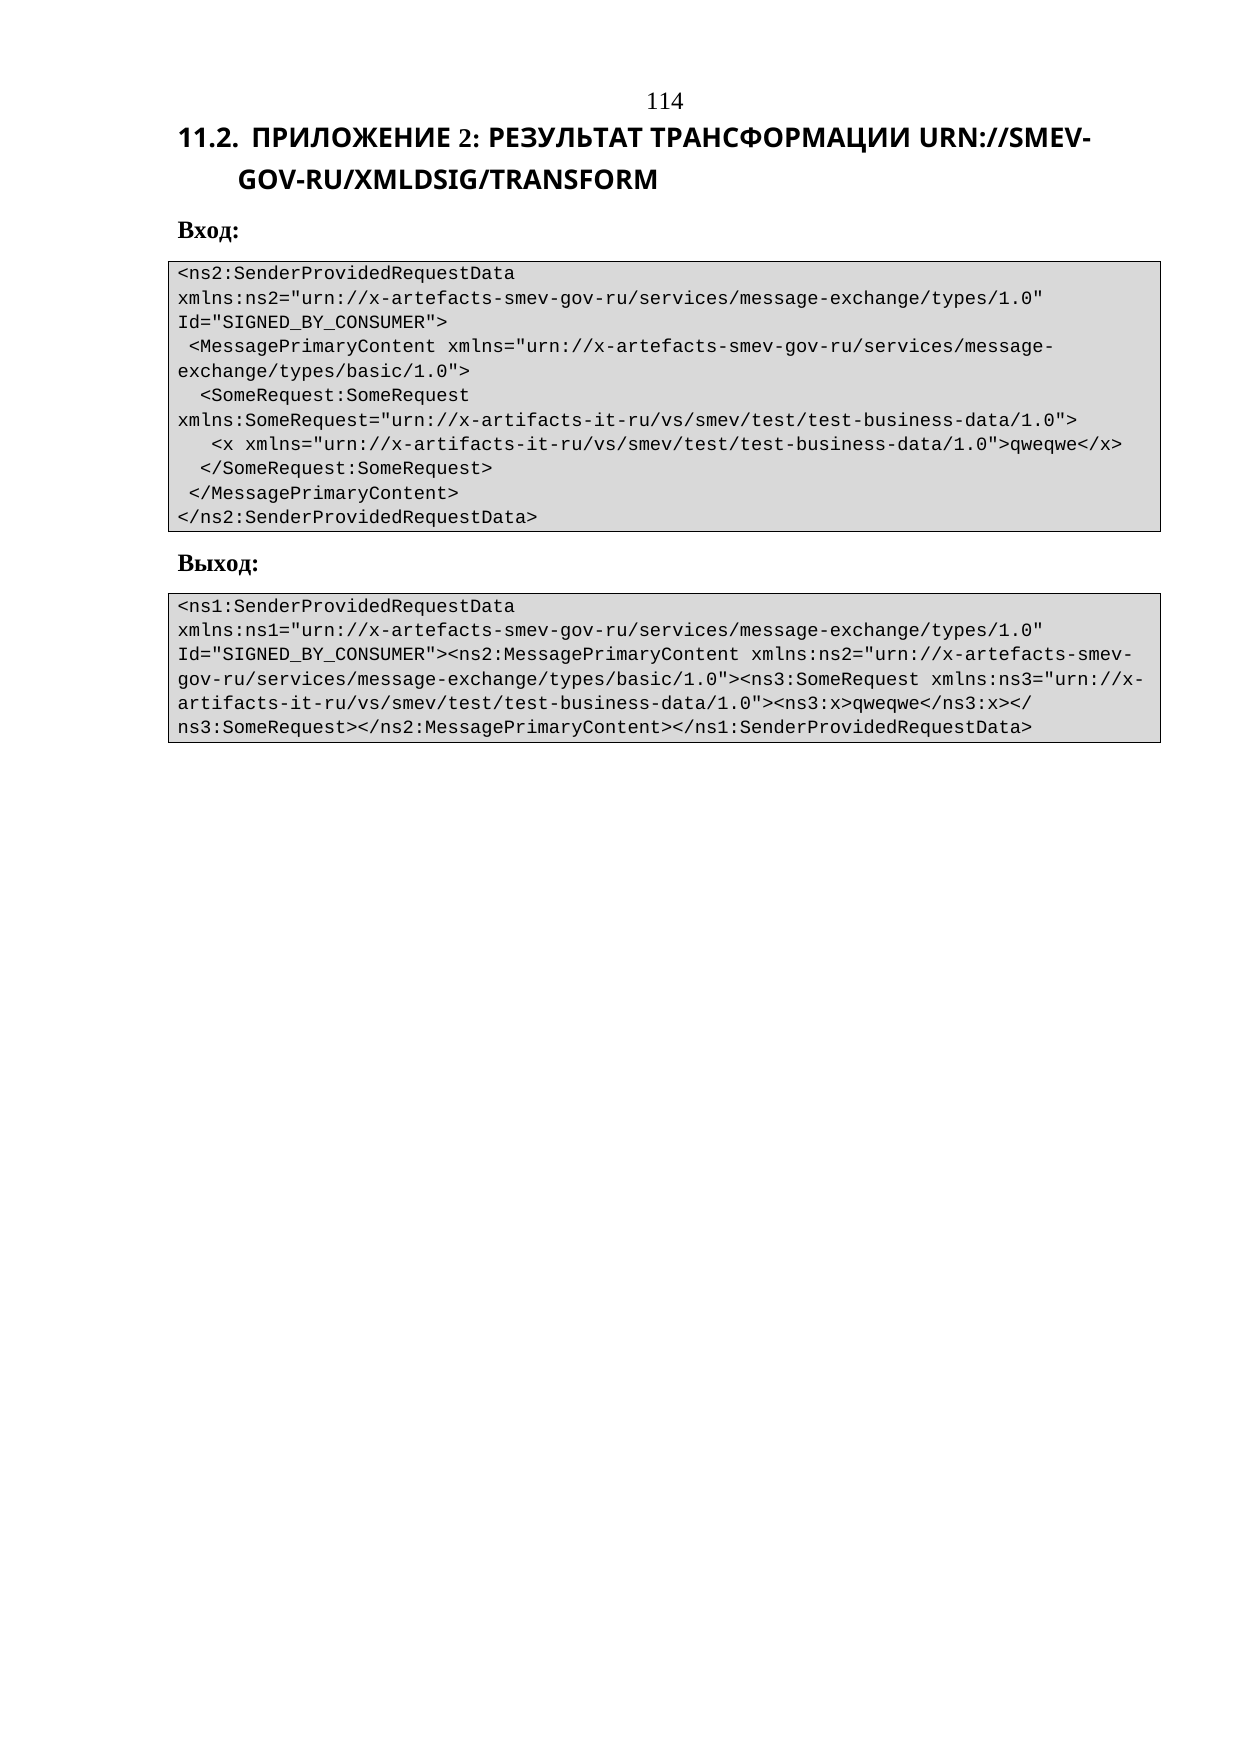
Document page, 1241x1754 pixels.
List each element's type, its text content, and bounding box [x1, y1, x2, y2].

text <MessagePrimaryContent xmlns="urn://x-artefacts-smev-gov-ru/services/message-exchange/types/basic/1.0"> [169, 334, 1160, 383]
text Выход: [177, 548, 1152, 577]
text </ns2:SenderProvidedRequestData> [169, 505, 1160, 531]
text <ns1:SenderProvidedRequestData xmlns:ns1="urn://x-artefacts-smev-gov-ru/services/message-exchange/types/1.0" Id="SIGNED_BY_CONSUMER"><ns2:MessagePrimaryContent xmlns:ns2="urn://x-artefacts-smev-gov-ru/services/message-exchange/types/basic/1.0"><ns3:SomeRequest xmlns:ns3="urn://x-artifacts-it-ru/vs/smev/test/test-business-data/1.0"><ns3:x>qweqwe</ns3:x></ns3:SomeRequest></ns2:MessagePrimaryContent></ns1:SenderProvidedRequestData> [169, 594, 1160, 742]
text <ns2:SenderProvidedRequestData xmlns:ns2="urn://x-artefacts-smev-gov-ru/services/message-exchange/types/1.0" Id="SIGNED_BY_CONSUMER"> [169, 262, 1160, 334]
subtitle Приложение 2: Результат трансформации urn://smev-gov-ru/xmldsig/transform [177, 118, 1152, 197]
text </SomeRequest:SomeRequest> [169, 456, 1160, 480]
text <x xmlns="urn://x-artifacts-it-ru/vs/smev/test/test-business-data/1.0">qweqwe</x> [169, 432, 1160, 456]
text <SomeRequest:SomeRequest xmlns:SomeRequest="urn://x-artifacts-it-ru/vs/smev/test/test-business-data/1.0"> [169, 383, 1160, 432]
text Вход: [177, 215, 1152, 244]
text </MessagePrimaryContent> [169, 480, 1160, 505]
